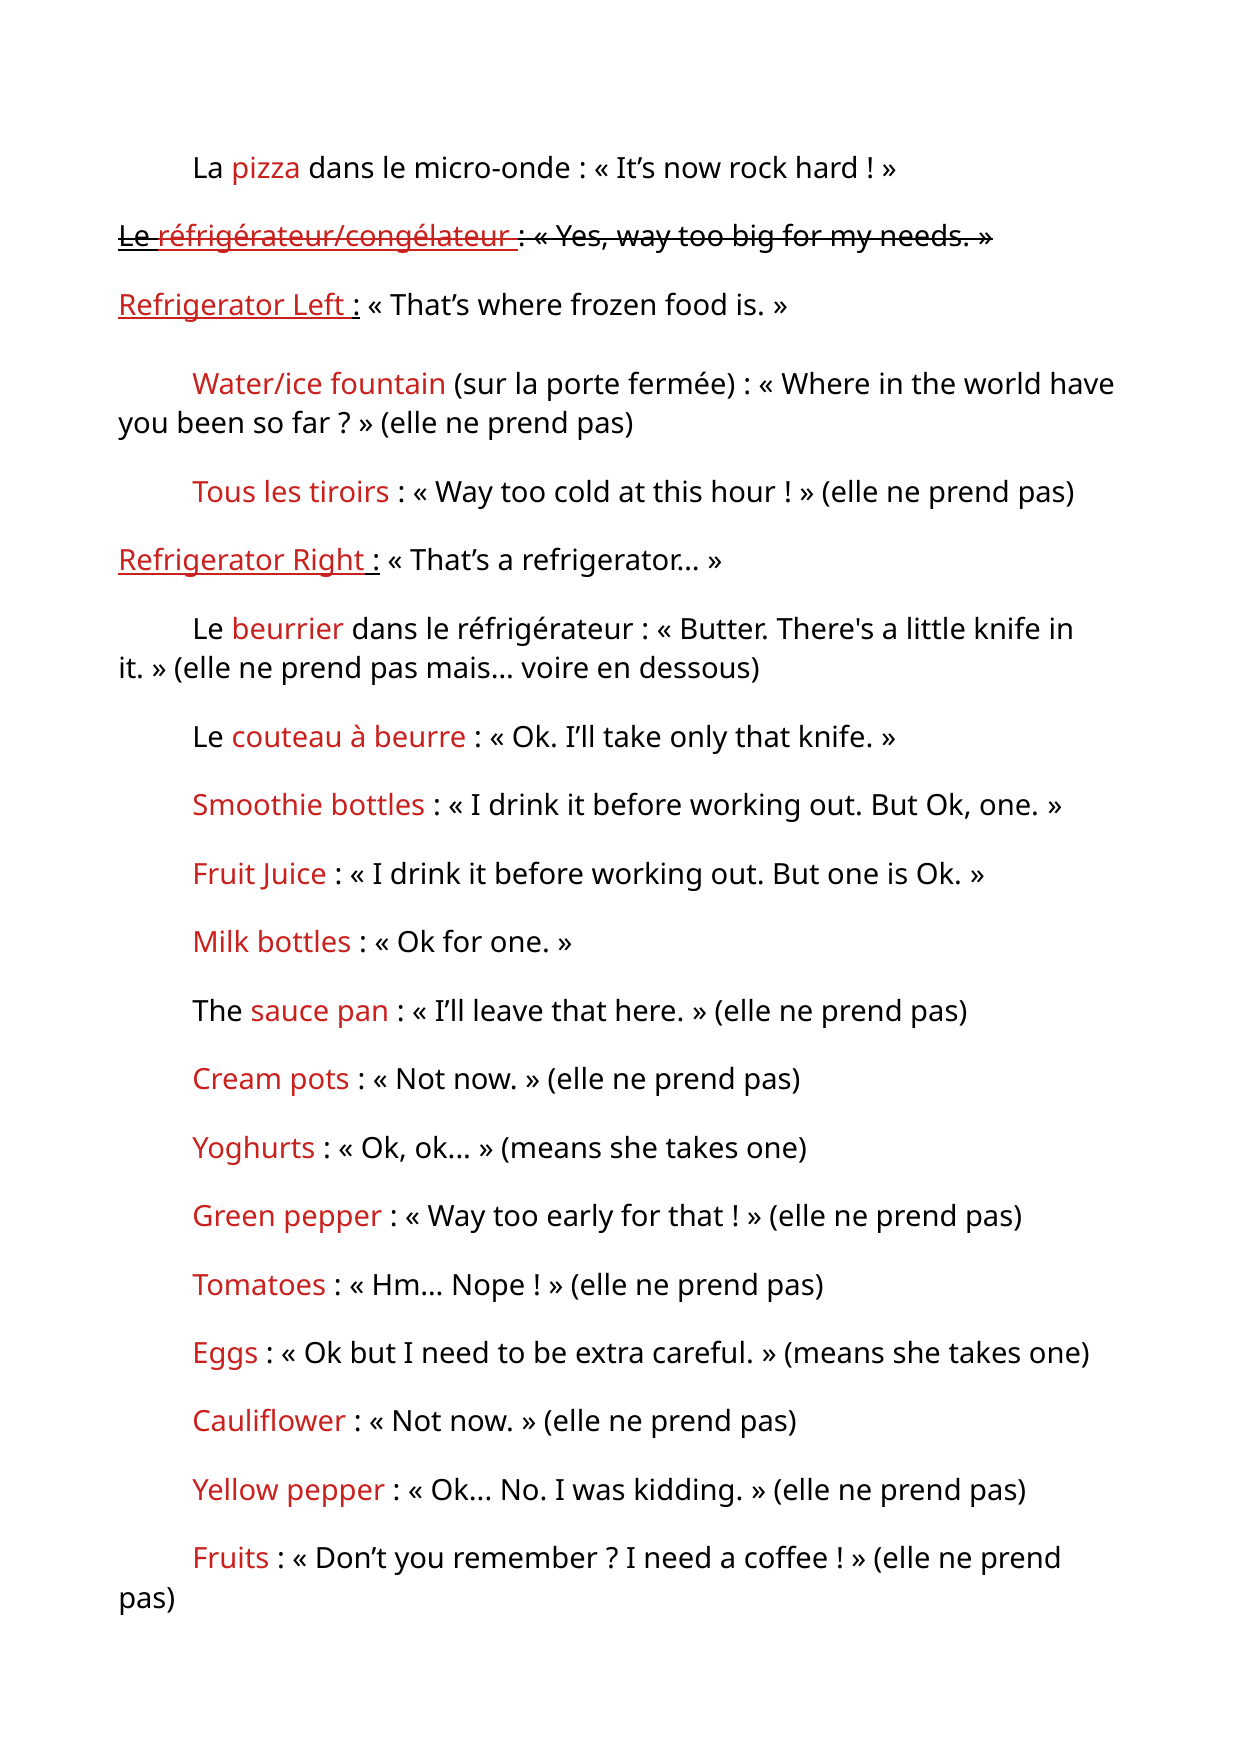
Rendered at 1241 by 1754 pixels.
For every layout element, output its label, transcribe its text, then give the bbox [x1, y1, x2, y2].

text Tomatoes : « Hm… Nope ! » (elle ne prend pas) [118, 1264, 1122, 1303]
text Le couteau à beurre : « Ok. I’ll take only that knife. » [118, 716, 1122, 756]
text Milk bottles : « Ok for one. » [118, 922, 1122, 961]
text Water/ice fountain (sur la porte fermée) : « Where in the world have you been so far ? » (elle ne prend pas) [118, 363, 1122, 442]
text Eggs : « Ok but I need to be extra careful. » (means she takes one) [118, 1332, 1122, 1372]
text Yoghurts : « Ok, ok... » (means she takes one) [118, 1127, 1122, 1167]
text La pizza dans le micro-onde : « It’s now rock hard ! » [118, 147, 1122, 187]
text Cauliflower : « Not now. » (elle ne prend pas) [118, 1401, 1122, 1440]
text Cream pots : « Not now. » (elle ne prend pas) [118, 1058, 1122, 1098]
text Fruit Juice : « I drink it before working out. But one is Ok. » [118, 853, 1122, 893]
text Refrigerator Right : « That’s a refrigerator… » [118, 540, 1122, 579]
text Green pepper : « Way too early for that ! » (elle ne prend pas) [118, 1195, 1122, 1235]
text Fruits : « Don’t you remember ? I need a coffee ! » (elle ne prend pas) [118, 1537, 1122, 1617]
text Tous les tiroirs : « Way too cold at this hour ! » (elle ne prend pas) [118, 471, 1122, 511]
text Smoothie bottles : « I drink it before working out. But Ok, one. » [118, 785, 1122, 824]
text Le réfrigérateur/congélateur : « Yes, way too big for my needs. » [118, 215, 1122, 255]
text Refrigerator Left : « That’s where frozen food is. » [118, 284, 1122, 323]
text Yellow pepper : « Ok... No. I was kidding. » (elle ne prend pas) [118, 1469, 1122, 1509]
text Le beurrier dans le réfrigérateur : « Butter. There's a little knife in it. » (elle ne prend pas mais… voire en dessous) [118, 608, 1122, 687]
text The sauce pan : « I’ll leave that here. » (elle ne prend pas) [118, 990, 1122, 1030]
